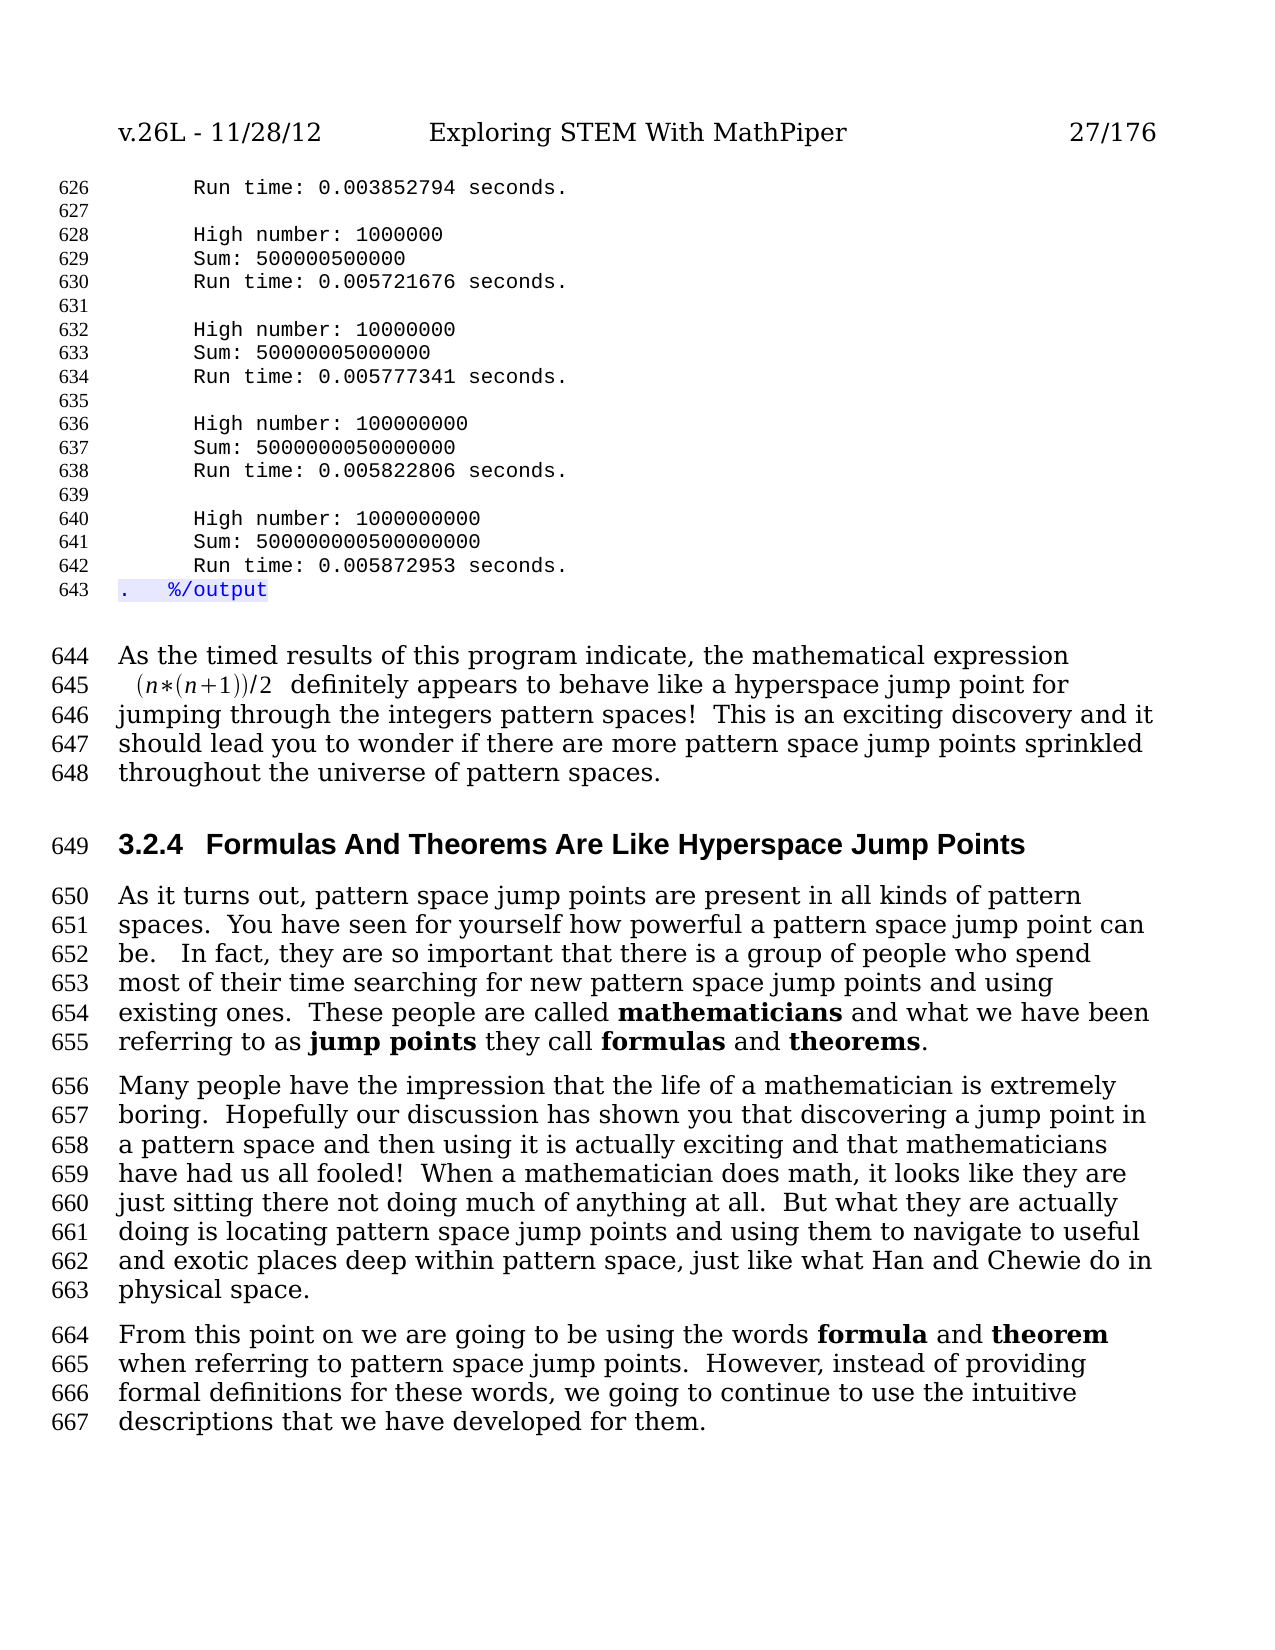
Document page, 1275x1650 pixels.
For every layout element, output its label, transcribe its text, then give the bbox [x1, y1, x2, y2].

text Sum: 5000000050000000 [118, 437, 1157, 461]
text High number: 1000000000 [118, 508, 1157, 531]
subtitle Formulas And Theorems Are Like Hyperspace Jump Points [118, 827, 1157, 860]
text Run time: 0.003852794 seconds. [118, 177, 1157, 200]
text Run time: 0.005822806 seconds. [118, 461, 1157, 484]
text From this point on we are going to be using the words formula and theorem when referring to pattern space jump points. However, instead of providing formal definitions for these words, we going to continue to use the intuitive descriptions that we have developed for them. [118, 1320, 1157, 1437]
text Run time: 0.005872953 seconds. [118, 555, 1157, 579]
text Run time: 0.005721676 seconds. [118, 271, 1157, 295]
text . %/output [118, 579, 1157, 602]
text Run time: 0.005777341 seconds. [118, 366, 1157, 389]
text High number: 1000000 [118, 224, 1157, 248]
text Many people have the impression that the life of a mathematician is extremely boring. Hopefully our discussion has shown you that discovering a jump point in a pattern space and then using it is actually exciting and that mathematicians have had us all fooled! When a mathematician does math, it looks like they are just sitting there not doing much of anything at all. But what they are actually doing is locating pattern space jump points and using them to navigate to useful and exotic places deep within pattern space, just like what Han and Chewie do in physical space. [118, 1072, 1157, 1305]
text High number: 10000000 [118, 319, 1157, 342]
text As the timed results of this program indicate, the mathematical expressiondefinitely appears to behave like a hyperspace jump point for jumping through the integers pattern spaces! This is an exciting discovery and it should lead you to wonder if there are more pattern space jump points sprinkled throughout the universe of pattern spaces. [118, 641, 1157, 788]
text Sum: 50000005000000 [118, 342, 1157, 366]
text As it turns out, pattern space jump points are present in all kinds of pattern spaces. You have seen for yourself how powerful a pattern space jump point can be. In fact, they are so important that there is a group of people who spend most of their time searching for new pattern space jump points and using existing ones. These people are called mathematicians and what we have been referring to as jump points they call formulas and theorems. [118, 881, 1157, 1057]
text Sum: 500000000500000000 [118, 531, 1157, 555]
text High number: 100000000 [118, 413, 1157, 437]
text Sum: 500000500000 [118, 248, 1157, 271]
